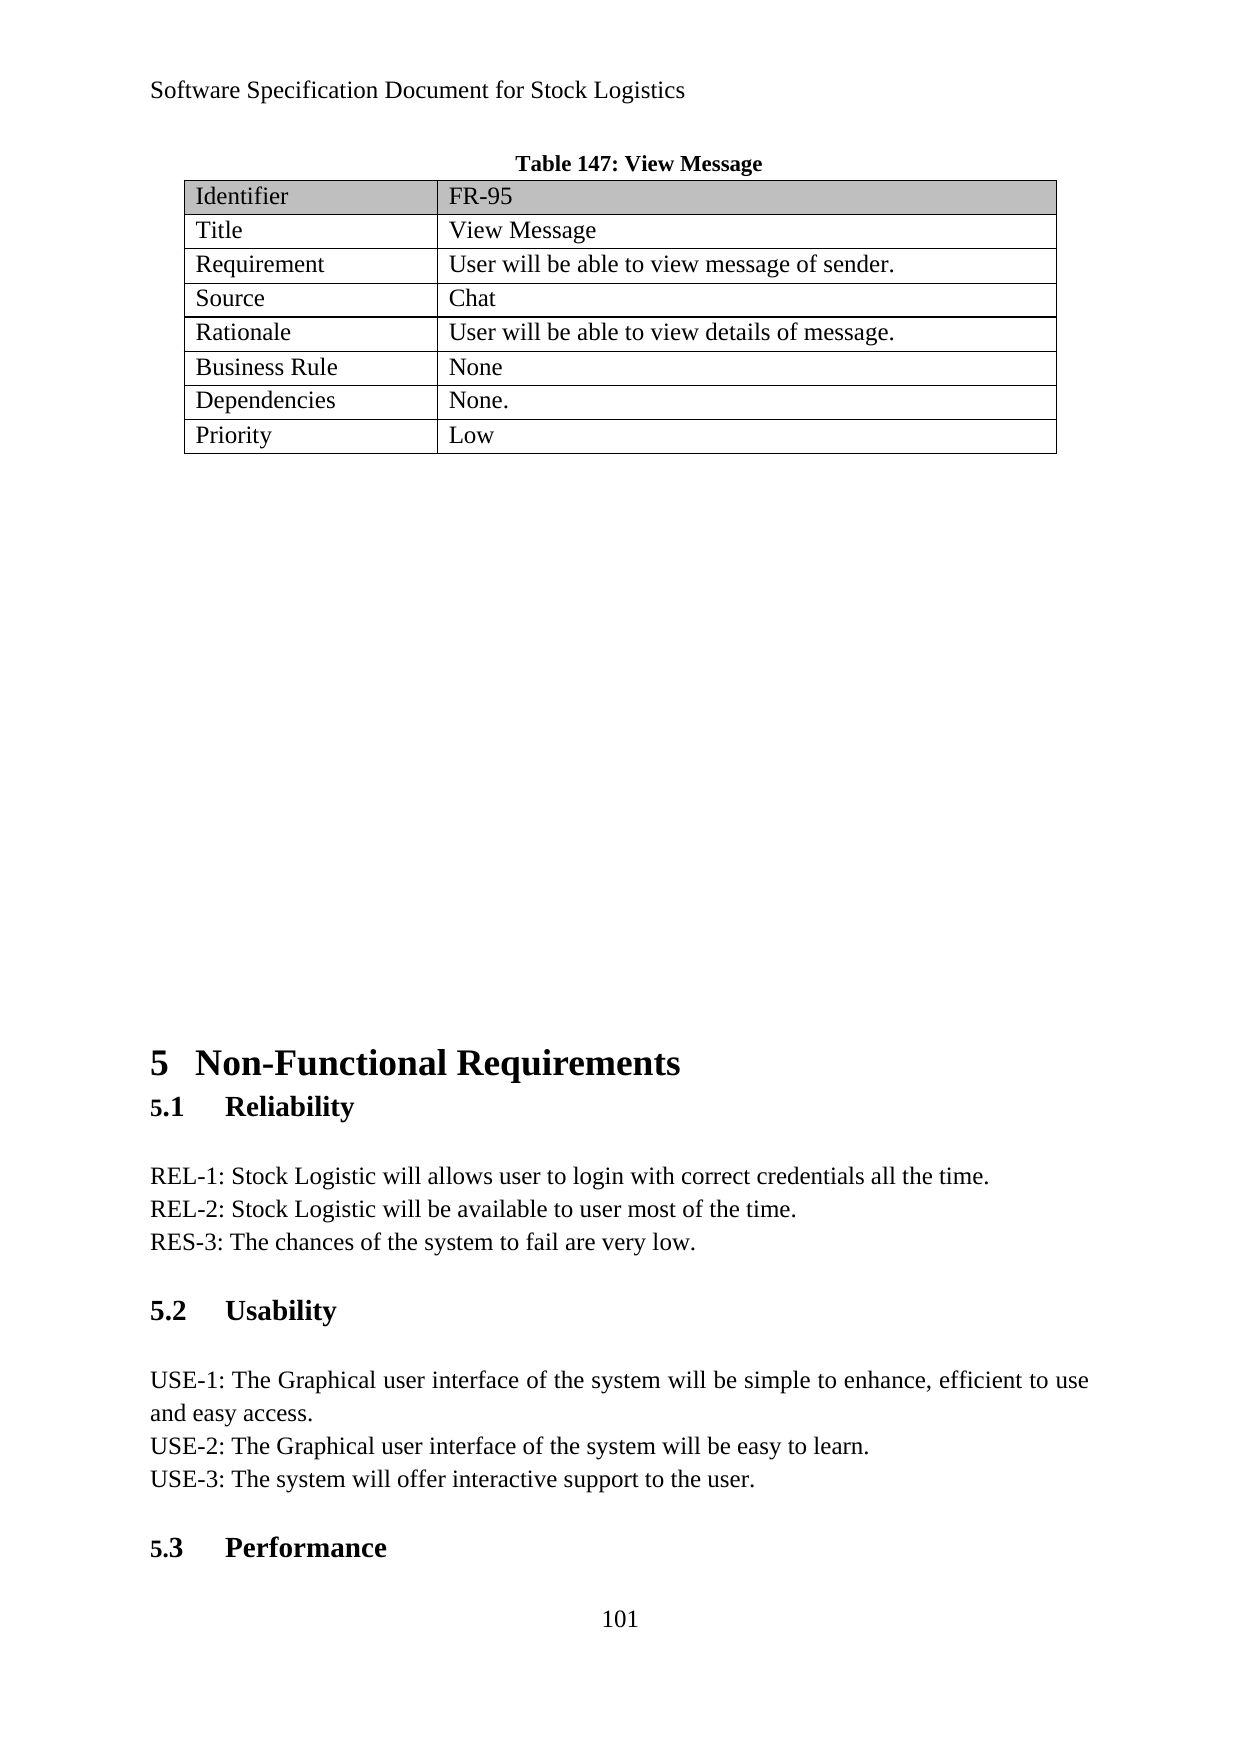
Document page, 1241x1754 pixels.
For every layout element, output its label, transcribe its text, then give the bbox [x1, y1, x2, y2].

table_cell Title [185, 215, 437, 248]
table_cell None [438, 352, 1056, 384]
table_cell Business Rule [185, 352, 437, 384]
table_cell Rationale [185, 318, 437, 351]
table_cell None. [438, 386, 1056, 419]
text 5.2 Usability [150, 1293, 1090, 1327]
text RES-3: The chances of the system to fail are very low. [150, 1227, 1090, 1256]
table_cell View Message [438, 215, 1056, 248]
table_cell Requirement [185, 249, 437, 282]
table_cell User will be able to view details of message. [438, 318, 1056, 351]
table_cell Low [438, 420, 1056, 453]
table_cell Priority [185, 420, 437, 453]
table_cell User will be able to view message of sender. [438, 249, 1056, 282]
text REL-2: Stock Logistic will be available to user most of the time. [150, 1194, 1090, 1223]
text REL-1: Stock Logistic will allows user to login with correct credentials all the time. [150, 1161, 1090, 1190]
text 5.3 Performance [150, 1530, 1090, 1563]
text USE-2: The Graphical user interface of the system will be easy to learn. [150, 1431, 1090, 1459]
table_cell Chat [438, 284, 1056, 316]
table_cell Dependencies [185, 386, 437, 419]
subtitle Non-Functional Requirements [150, 1040, 1090, 1083]
list Table 147: View Message [187, 150, 1090, 176]
text USE-1: The Graphical user interface of the system will be simple to enhance, efficient to use and easy access. [150, 1365, 1090, 1426]
table_header Identifier [185, 181, 437, 214]
table_header FR-95 [438, 181, 1056, 214]
text USE-3: The system will offer interactive support to the user. [150, 1464, 1090, 1492]
table_cell Source [185, 284, 437, 316]
text 5.1 Reliability [150, 1089, 1090, 1123]
